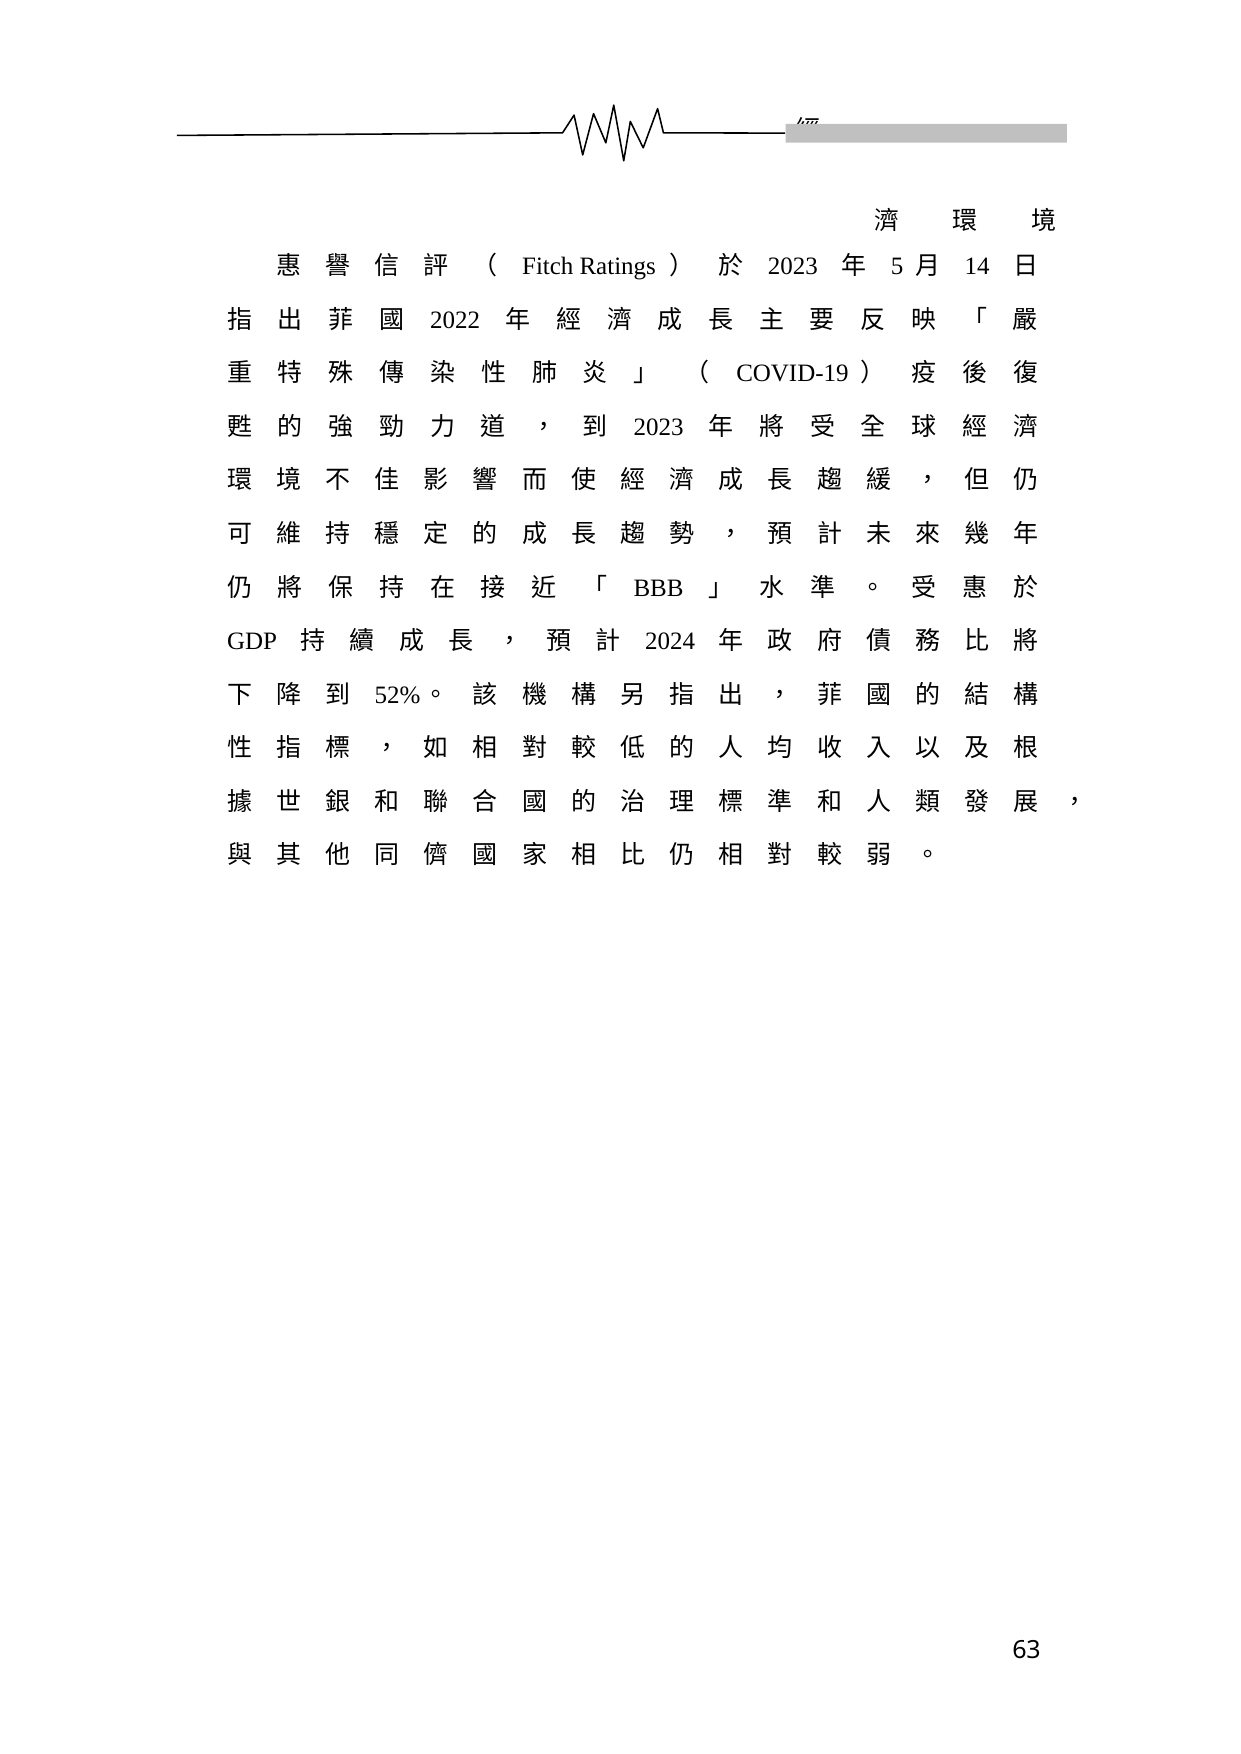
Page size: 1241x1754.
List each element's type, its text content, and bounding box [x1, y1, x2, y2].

text 惠譽信評（Fitch Ratings）於2023年5月14日指出菲國2022年經濟成長主要反映「嚴重特殊傳染性肺炎」（COVID-19）疫後復甦的強勁力道，到2023年將受全球經濟環境不佳影響而使經濟成長趨緩，但仍可維持穩定的成長趨勢，預計未來幾年仍將保持在接近「BBB」水準。受惠於GDP持續成長，預計2024年政府債務比將下降到52%。該機構另指出，菲國的結構性指標，如相對較低的人均收入以及根據世銀和聯合國的治理標準和人類發展，與其他同儕國家相比仍相對較弱。 [219, 237, 1063, 880]
